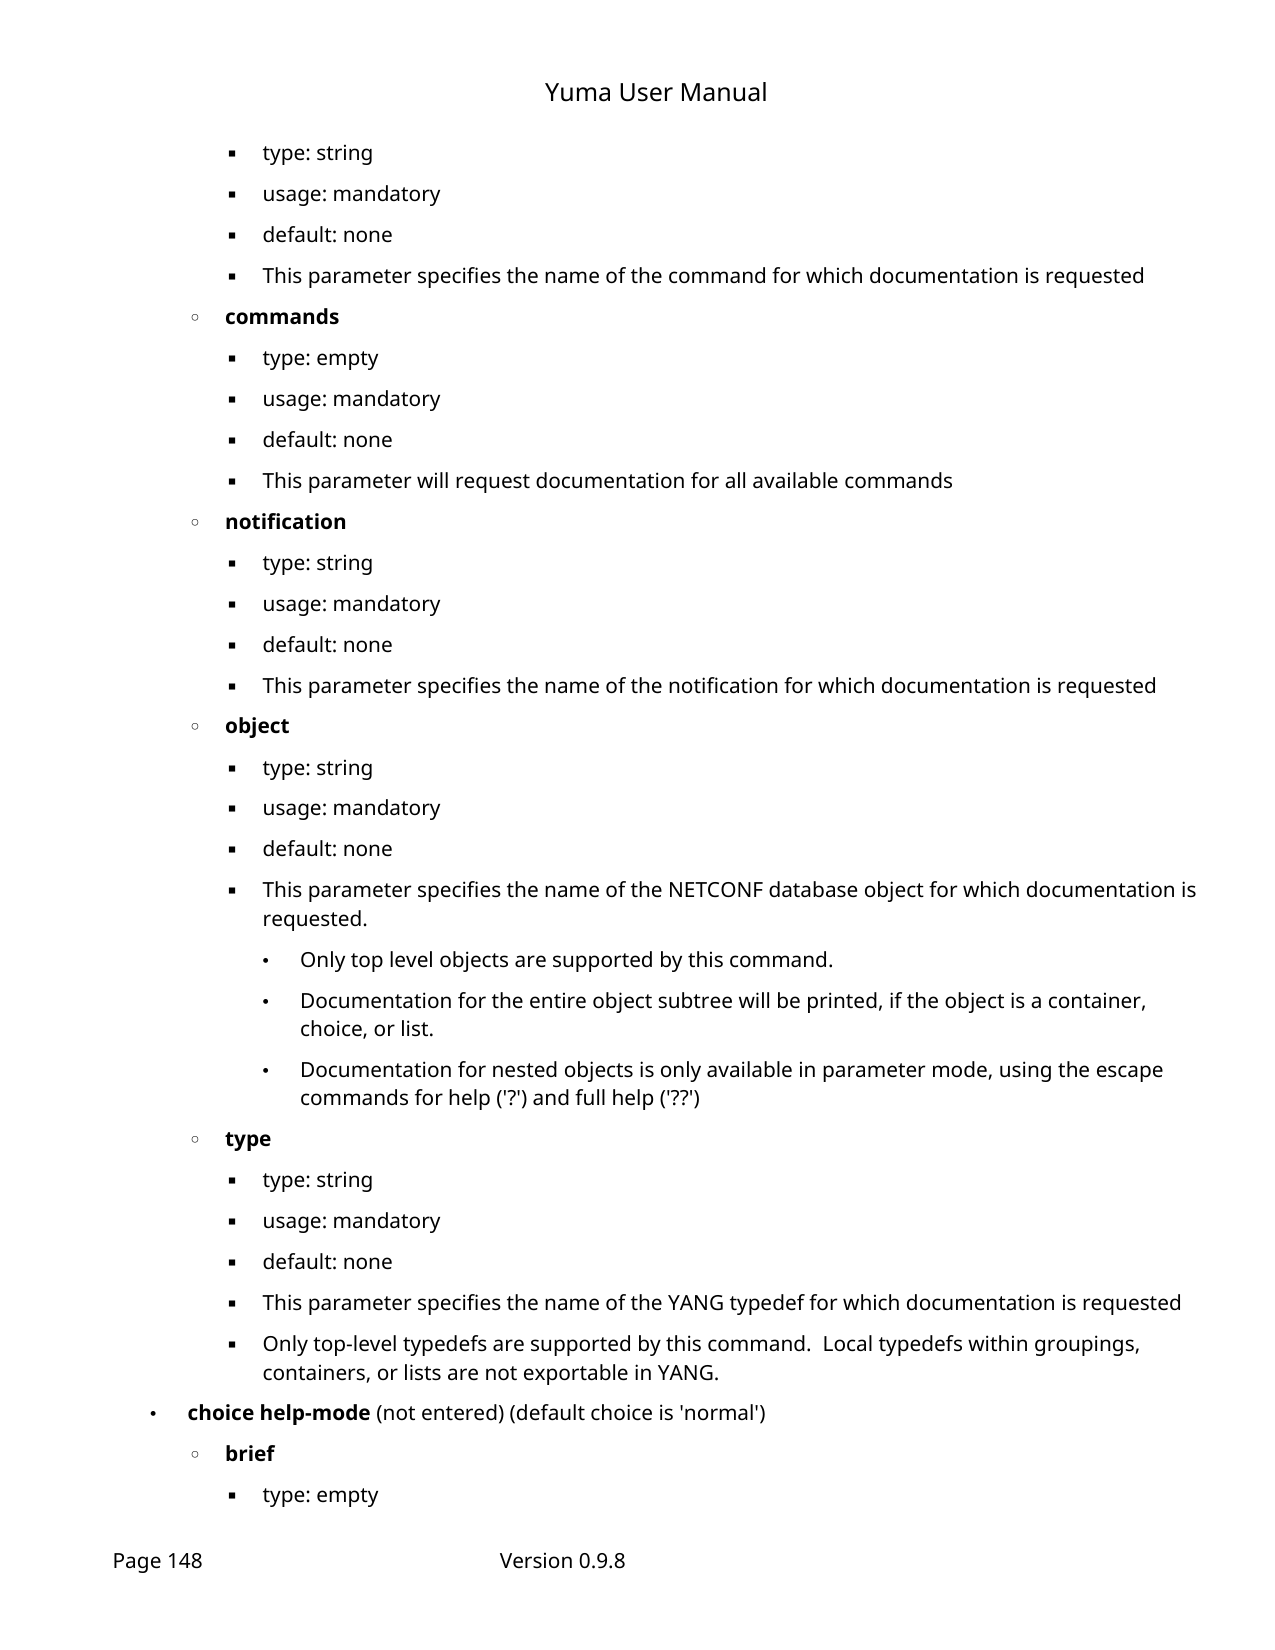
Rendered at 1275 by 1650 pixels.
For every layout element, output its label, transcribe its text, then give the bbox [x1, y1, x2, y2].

list Only top level objects are supported by this command. [262, 945, 1200, 973]
list type: string [225, 548, 1200, 576]
list This parameter specifies the name of the command for which documentation is requested [225, 261, 1200, 290]
list This parameter will request documentation for all available commands [225, 466, 1200, 494]
list usage: mandatory [225, 793, 1200, 822]
list default: none [225, 834, 1200, 863]
list commands [187, 302, 1200, 331]
list Only top-level typedefs are supported by this command. Local typedefs within groupings, containers, or lists are not exportable in YANG. [225, 1329, 1200, 1386]
list usage: mandatory [225, 589, 1200, 617]
list object [187, 712, 1200, 740]
list This parameter specifies the name of the NETCONF database object for which documentation is requested. [225, 875, 1200, 932]
list choice help-mode (not entered) (default choice is 'normal') [150, 1398, 1200, 1427]
list type: empty [225, 1480, 1200, 1509]
list type: string [225, 753, 1200, 781]
list usage: mandatory [225, 1206, 1200, 1235]
list Documentation for the entire object subtree will be printed, if the object is a container, choice, or list. [262, 986, 1200, 1043]
list type: string [225, 1165, 1200, 1194]
list type: string [225, 138, 1200, 167]
list default: none [225, 425, 1200, 453]
list type: empty [225, 343, 1200, 372]
list default: none [225, 220, 1200, 249]
list Documentation for nested objects is only available in parameter mode, using the escape commands for help ('?') and full help ('??') [262, 1055, 1200, 1112]
list usage: mandatory [225, 384, 1200, 413]
list type [187, 1124, 1200, 1153]
list This parameter specifies the name of the notification for which documentation is requested [225, 671, 1200, 699]
list notification [187, 507, 1200, 535]
list brief [187, 1439, 1200, 1468]
list default: none [225, 630, 1200, 658]
list default: none [225, 1247, 1200, 1276]
list usage: mandatory [225, 179, 1200, 208]
list This parameter specifies the name of the YANG typedef for which documentation is requested [225, 1288, 1200, 1317]
